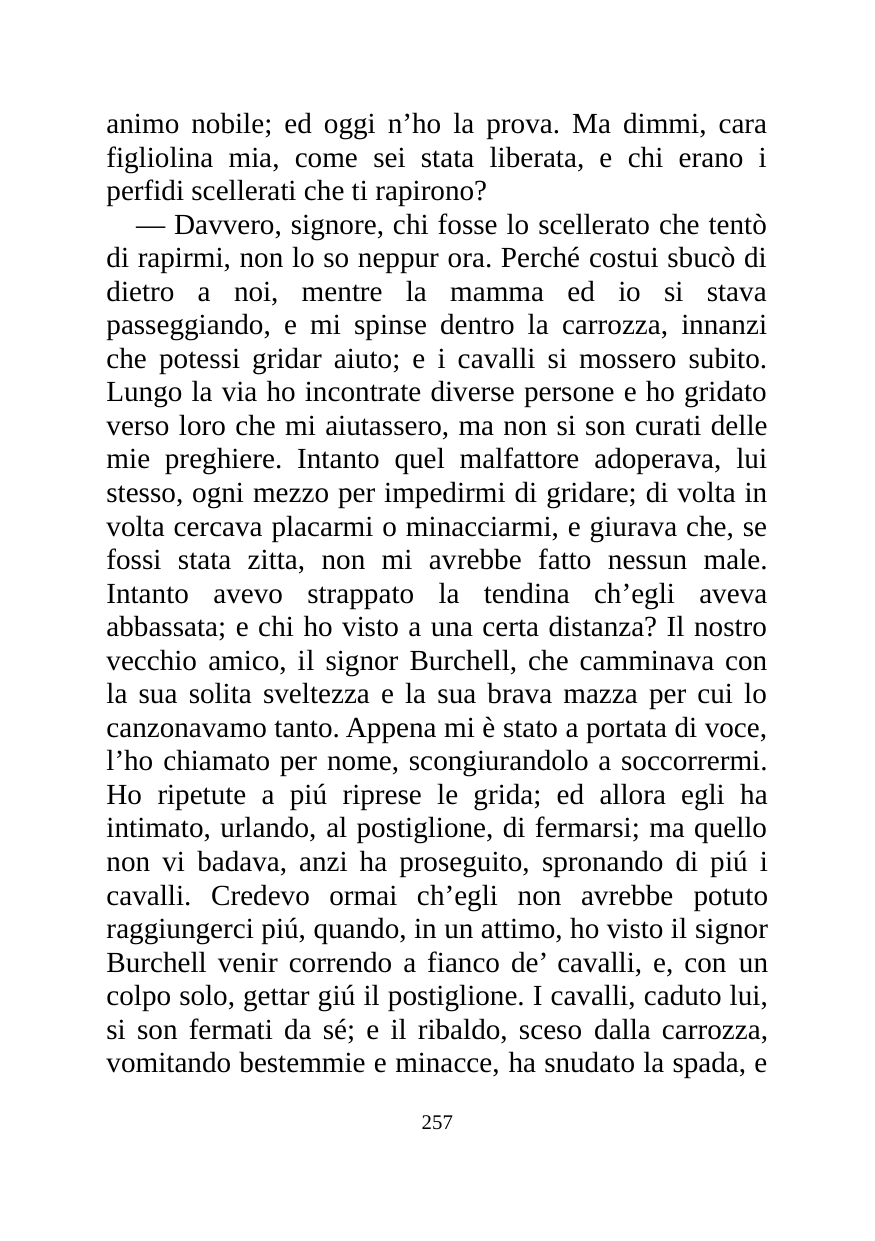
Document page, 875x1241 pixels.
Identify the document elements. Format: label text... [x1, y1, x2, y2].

text — Davvero, signore, chi fosse lo scellerato che tentò di rapirmi, non lo so neppur ora. Perché costui sbucò di dietro a noi, mentre la mamma ed io si stava passeggiando, e mi spinse dentro la carrozza, innanzi che potessi gridar aiuto; e i cavalli si mossero subito. Lungo la via ho incontrate diverse persone e ho gridato verso loro che mi aiutassero, ma non si son curati delle mie preghiere. Intanto quel malfattore adoperava, lui stesso, ogni mezzo per impedirmi di gridare; di volta in volta cercava placarmi o minacciarmi, e giurava che, se fossi stata zitta, non mi avrebbe fatto nessun male. Intanto avevo strappato la tendina ch’egli aveva abbassata; e chi ho visto a una certa distanza? Il nostro vecchio amico, il signor Burchell, che camminava con la sua solita sveltezza e la sua brava mazza per cui lo canzonavamo tanto. Appena mi è stato a portata di voce, l’ho chiamato per nome, scongiurandolo a soccorrermi. Ho ripetute a piú riprese le grida; ed allora egli ha intimato, urlando, al postiglione, di fermarsi; ma quello non vi badava, anzi ha proseguito, spronando di piú i cavalli. Credevo ormai ch’egli non avrebbe potuto raggiungerci piú, quando, in un attimo, ho visto il signor Burchell venir correndo a fianco de’ cavalli, e, con un colpo solo, gettar giú il postiglione. I cavalli, caduto lui, si son fermati da sé; e il ribaldo, sceso dalla carrozza, vomitando bestemmie e minacce, ha snudato la spada, e [106, 207, 768, 1079]
text animo nobile; ed oggi n’ho la prova. Ma dimmi, cara figliolina mia, come sei stata liberata, e chi erano i perfidi scellerati che ti rapirono? [106, 106, 768, 207]
